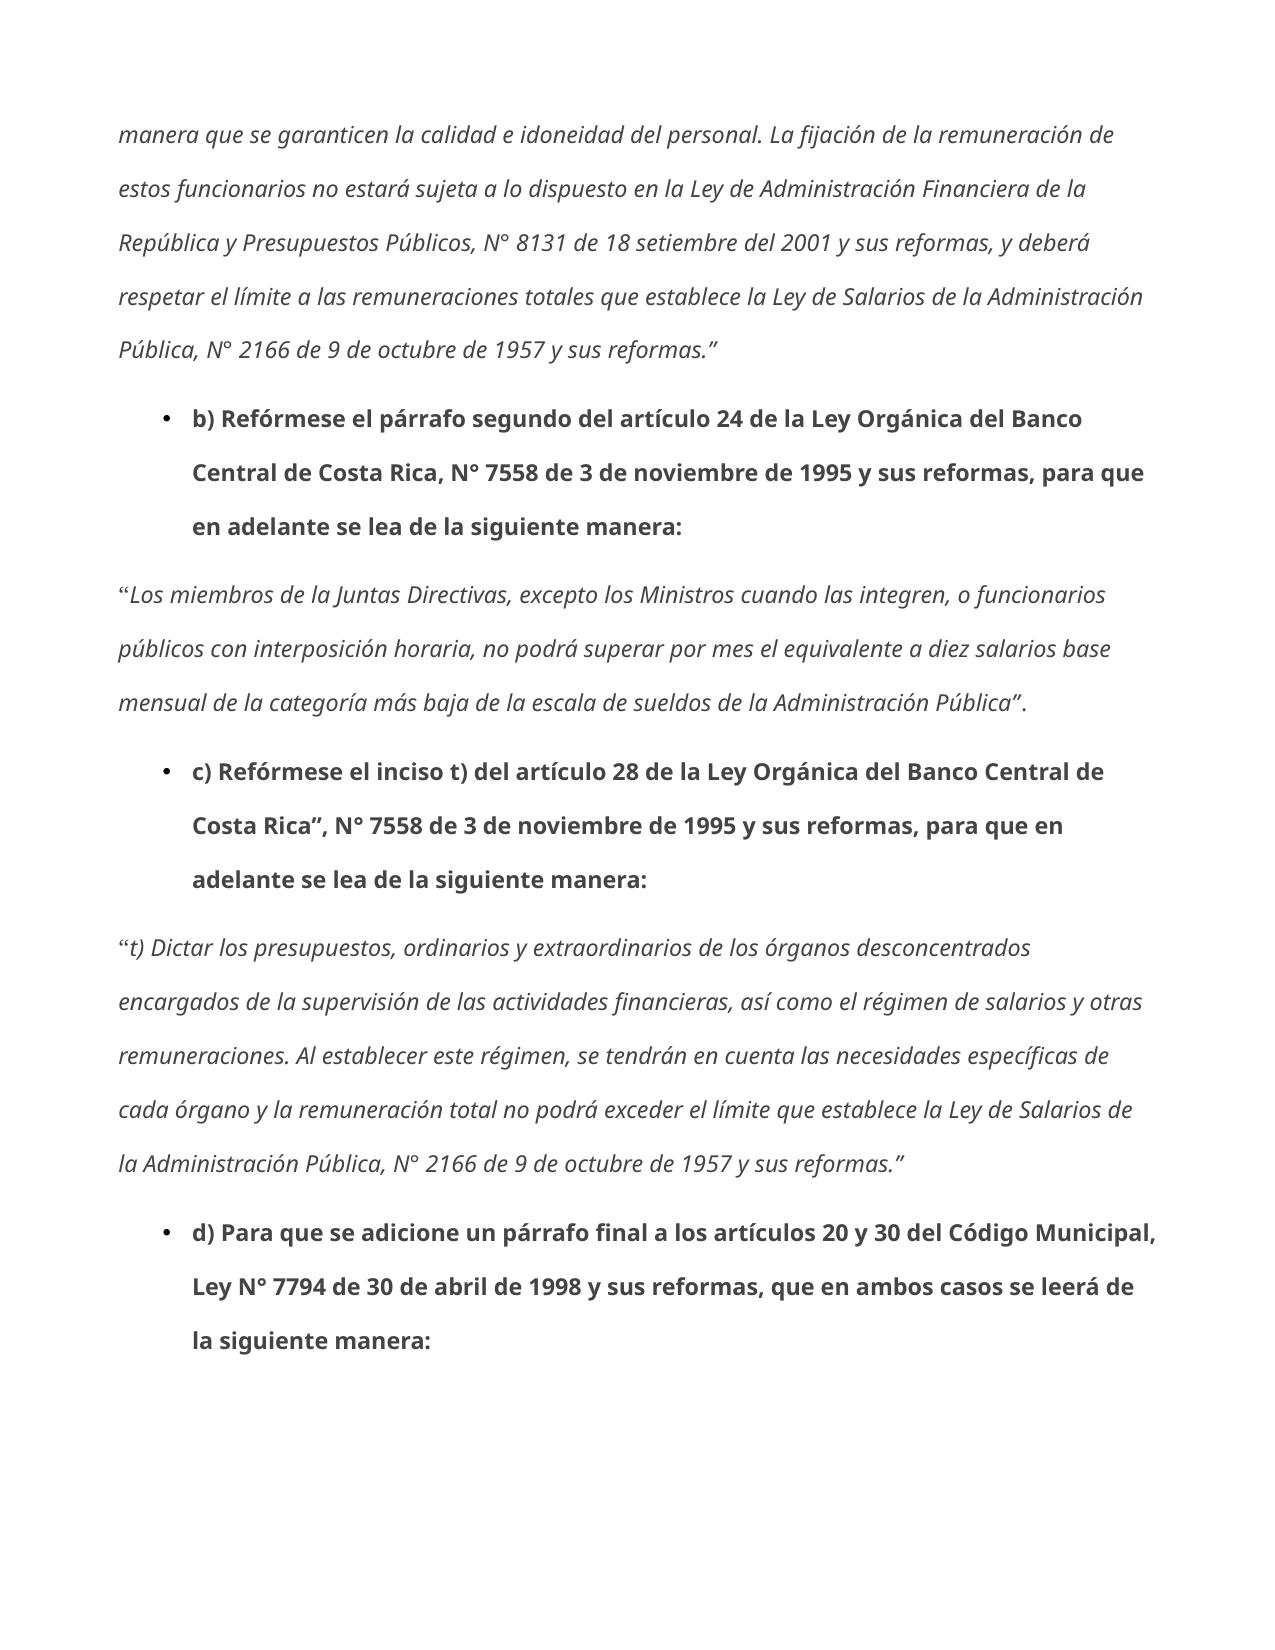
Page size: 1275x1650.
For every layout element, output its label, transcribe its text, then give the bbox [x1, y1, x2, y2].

text “Los miembros de la Juntas Directivas, excepto los Ministros cuando las integren, o funcionarios públicos con interposición horaria, no podrá superar por mes el equivalente a diez salarios base mensual de la categoría más baja de la escala de sueldos de la Administración Pública”. [118, 579, 1157, 719]
list c) Refórmese el inciso t) del artículo 28 de la Ley Orgánica del Banco Central de Costa Rica”, N° 7558 de 3 de noviembre de 1995 y sus reformas, para que en adelante se lea de la siguiente manera: [162, 755, 1157, 895]
text manera que se garanticen la calidad e idoneidad del personal. La fijación de la remuneración de estos funcionarios no estará sujeta a lo dispuesto en la Ley de Administración Financiera de la República y Presupuestos Públicos, N° 8131 de 18 setiembre del 2001 y sus reformas, y deberá respetar el límite a las remuneraciones totales que establece la Ley de Salarios de la Administración Pública, N° 2166 de 9 de octubre de 1957 y sus reformas.” [118, 118, 1157, 366]
text “t) Dictar los presupuestos, ordinarios y extraordinarios de los órganos desconcentrados encargados de la supervisión de las actividades financieras, así como el régimen de salarios y otras remuneraciones. Al establecer este régimen, se tendrán en cuenta las necesidades específicas de cada órgano y la remuneración total no podrá exceder el límite que establece la Ley de Salarios de la Administración Pública, N° 2166 de 9 de octubre de 1957 y sus reformas.” [118, 932, 1157, 1179]
list b) Refórmese el párrafo segundo del artículo 24 de la Ley Orgánica del Banco Central de Costa Rica, N° 7558 de 3 de noviembre de 1995 y sus reformas, para que en adelante se lea de la siguiente manera: [162, 402, 1157, 542]
list d) Para que se adicione un párrafo final a los artículos 20 y 30 del Código Municipal, Ley N° 7794 de 30 de abril de 1998 y sus reformas, que en ambos casos se leerá de la siguiente manera: [162, 1216, 1157, 1356]
